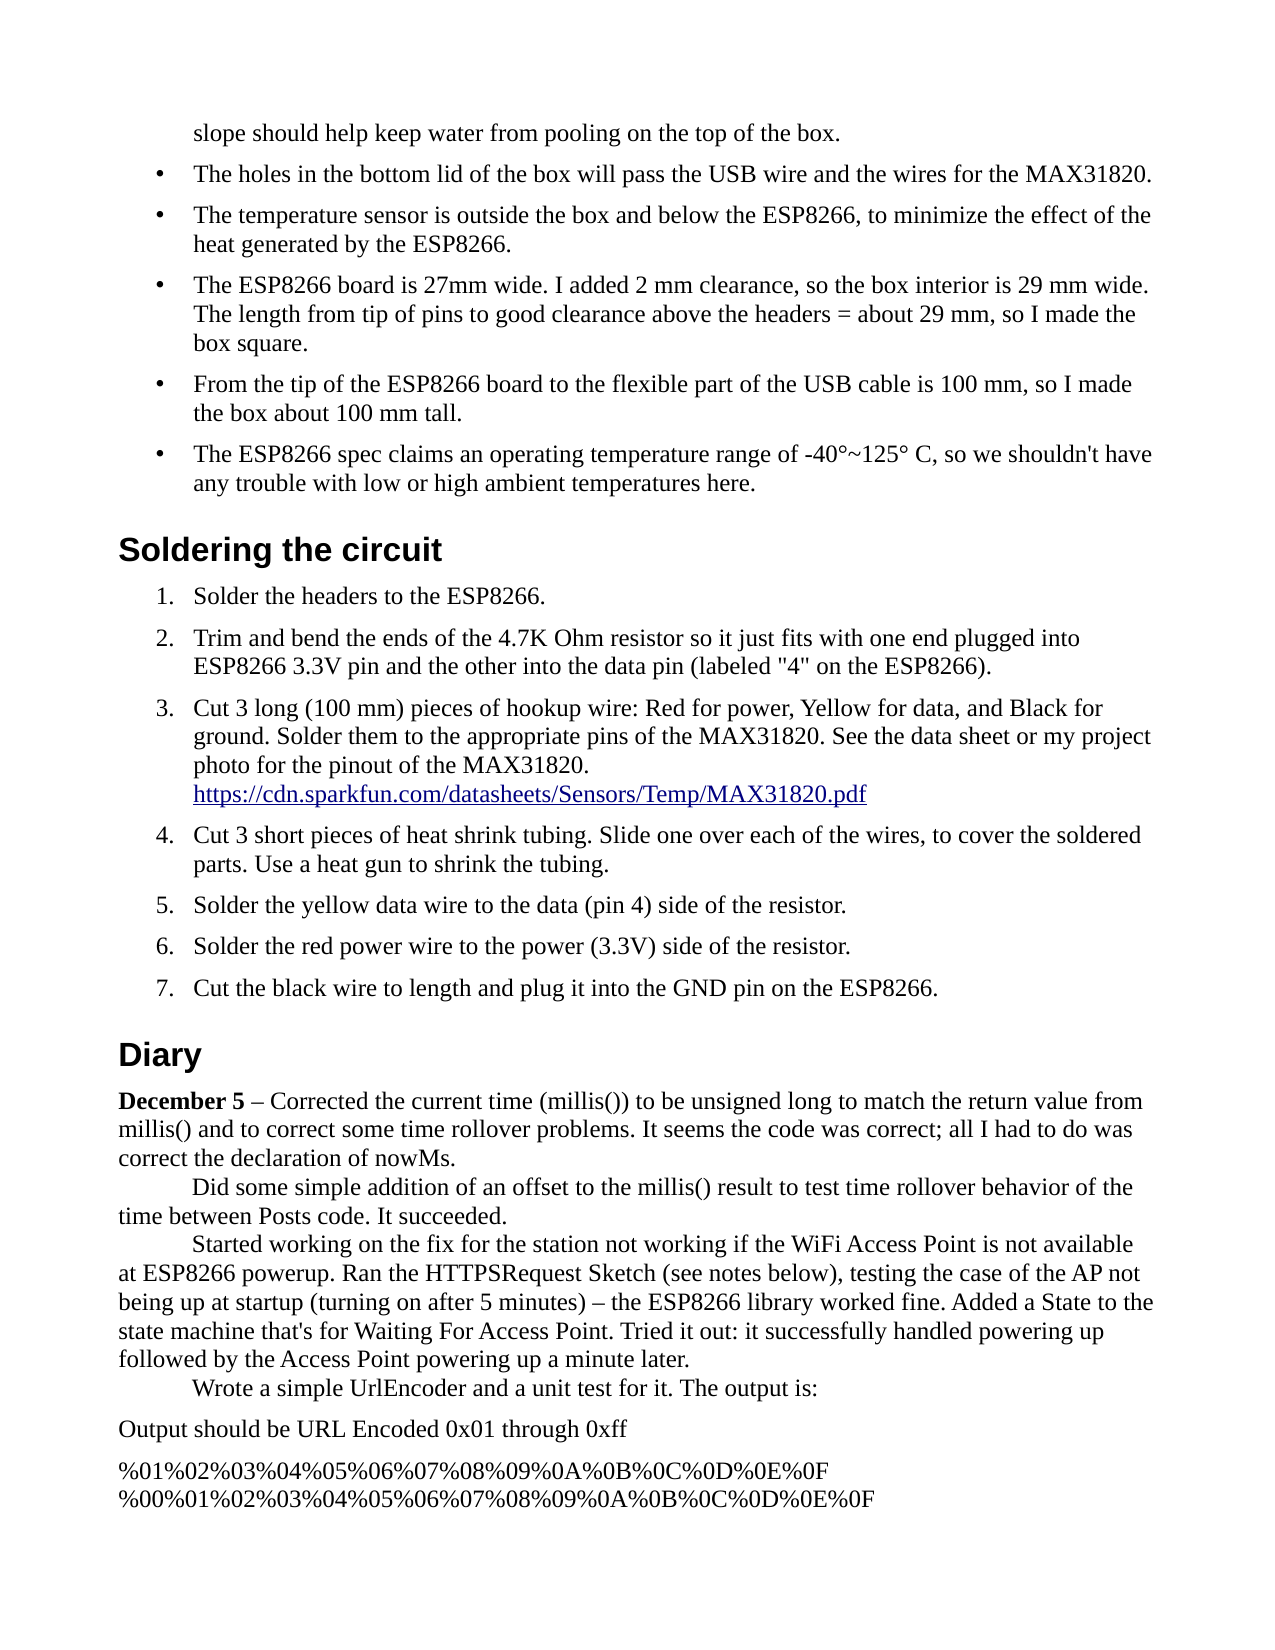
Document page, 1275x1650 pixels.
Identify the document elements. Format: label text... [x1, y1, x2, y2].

list Solder the headers to the ESP8266. [156, 581, 1157, 610]
list Cut the black wire to length and plug it into the GND pin on the ESP8266. [156, 973, 1157, 1001]
list The ESP8266 board is 27mm wide. I added 2 mm clearance, so the box interior is 29 mm wide. The length from tip of pins to good clearance above the headers = about 29 mm, so I made the box square. [156, 271, 1157, 357]
subtitle Soldering the circuit [118, 530, 1157, 569]
list The ESP8266 spec claims an operating temperature range of -40°~125° C, so we shouldn't have any trouble with low or high ambient temperatures here. [156, 439, 1157, 497]
list Trim and bend the ends of the 4.7K Ohm resistor so it just fits with one end plugged into ESP8266 3.3V pin and the other into the data pin (labeled "4" on the ESP8266). [156, 623, 1157, 680]
text Output should be URL Encoded 0x01 through 0xff [118, 1414, 1157, 1443]
list From the tip of the ESP8266 board to the flexible part of the USB cable is 100 mm, so I made the box about 100 mm tall. [156, 369, 1157, 427]
text %01%02%03%04%05%06%07%08%09%0A%0B%0C%0D%0E%0F%00%01%02%03%04%05%06%07%08%09%0A%0B%0C%0D%0E%0F [118, 1456, 1157, 1513]
list Solder the red power wire to the power (3.3V) side of the resistor. [156, 931, 1157, 960]
list The holes in the bottom lid of the box will pass the USB wire and the wires for the MAX31820. [156, 159, 1157, 188]
list Cut 3 short pieces of heat shrink tubing. Slide one over each of the wires, to cover the soldered parts. Use a heat gun to shrink the tubing. [156, 820, 1157, 878]
list Solder the yellow data wire to the data (pin 4) side of the resistor. [156, 890, 1157, 919]
list slope should help keep water from pooling on the top of the box. [156, 118, 1157, 147]
subtitle Diary [118, 1035, 1157, 1073]
list Cut 3 long (100 mm) pieces of hookup wire: Red for power, Yellow for data, and Black for ground. Solder them to the appropriate pins of the MAX31820. See the data sheet or my project photo for the pinout of the MAX31820. https://cdn.sparkfun.com/datasheets/Sensors/Temp/MAX31820.pdf [156, 693, 1157, 808]
text December 5 – Corrected the current time (millis()) to be unsigned long to match the return value from millis() and to correct some time rollover problems. It seems the code was correct; all I had to do was correct the declaration of nowMs. Did some simple addition of an offset to the millis() result to test time rollover behavior of the time between Posts code. It succeeded. Started working on the fix for the station not working if the WiFi Access Point is not available at ESP8266 powerup. Ran the HTTPSRequest Sketch (see notes below), testing the case of the AP not being up at startup (turning on after 5 minutes) – the ESP8266 library worked fine. Added a State to the state machine that's for Waiting For Access Point. Tried it out: it successfully handled powering up followed by the Access Point powering up a minute later. Wrote a simple UrlEncoder and a unit test for it. The output is: [118, 1086, 1157, 1402]
list The temperature sensor is outside the box and below the ESP8266, to minimize the effect of the heat generated by the ESP8266. [156, 201, 1157, 258]
